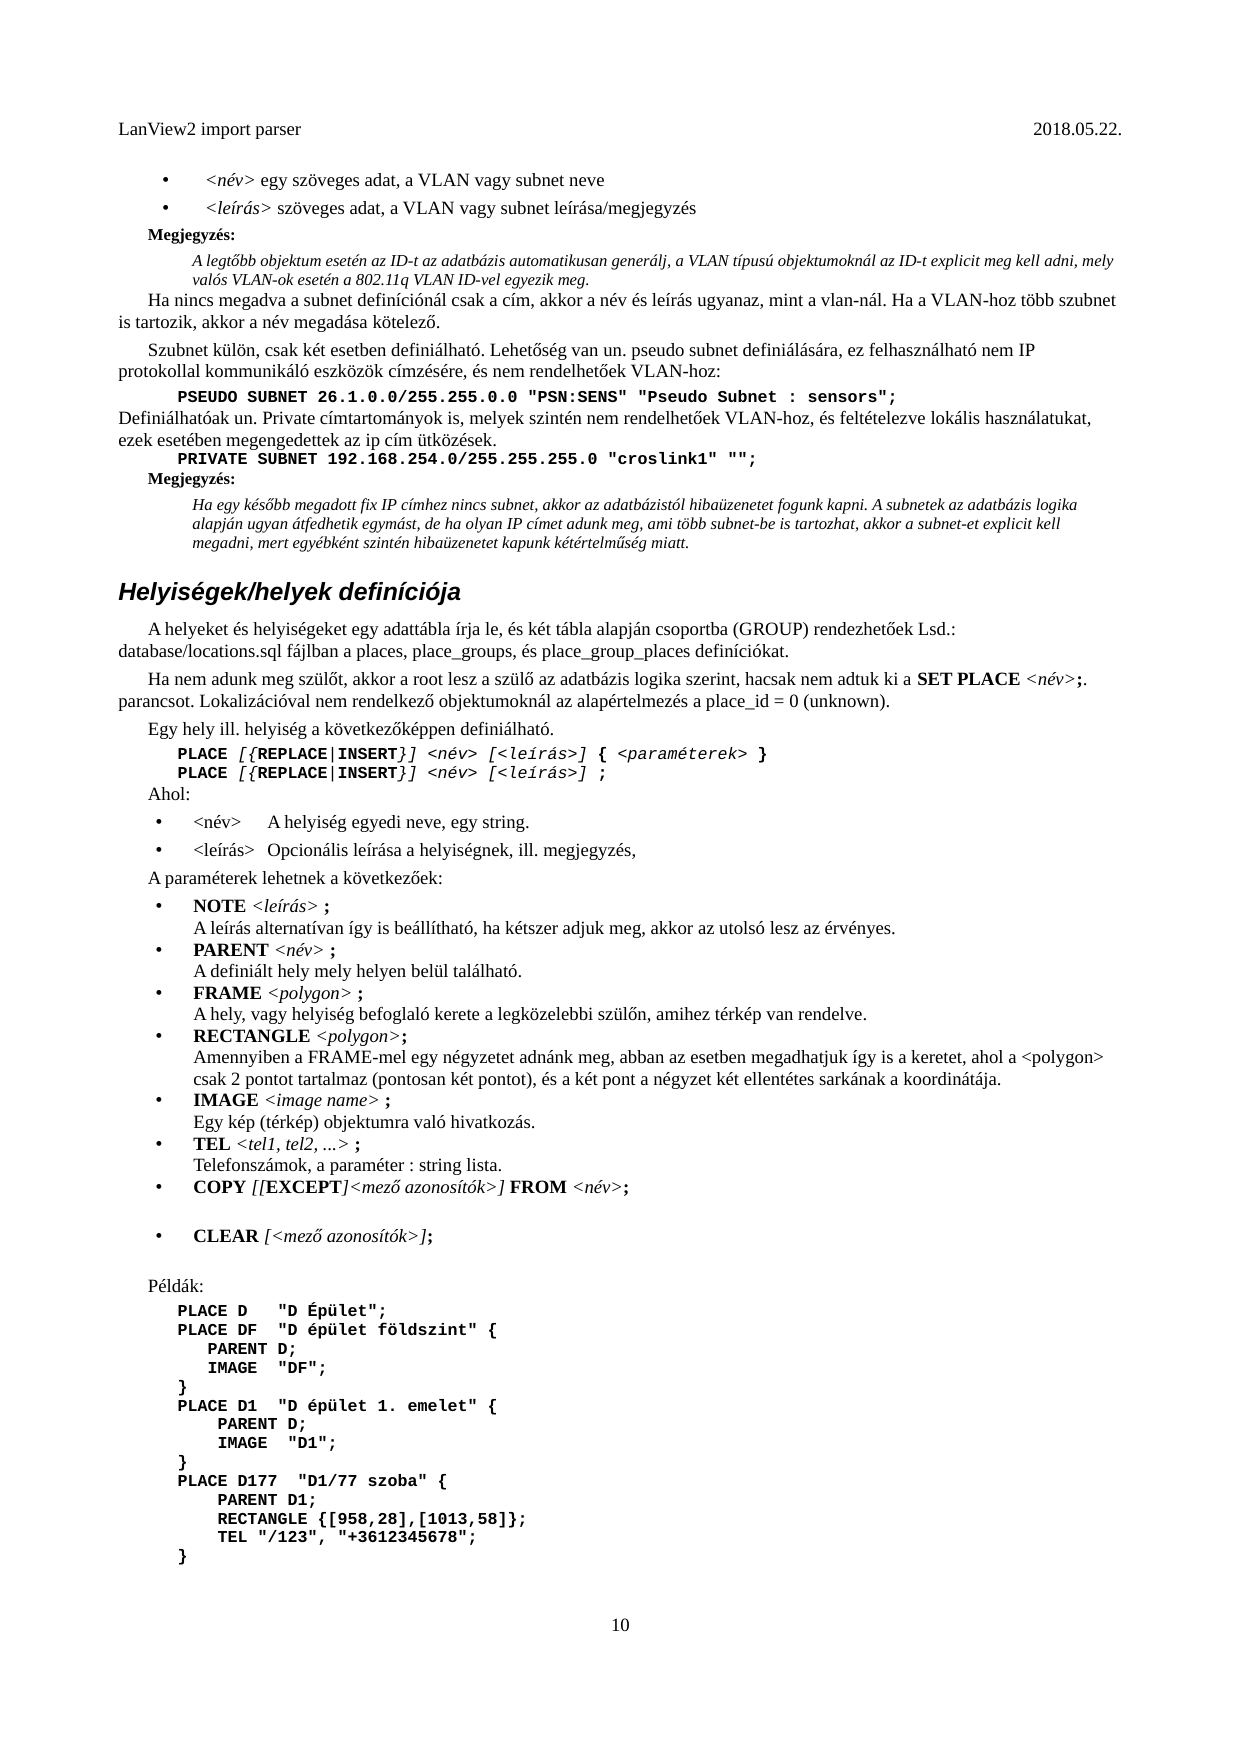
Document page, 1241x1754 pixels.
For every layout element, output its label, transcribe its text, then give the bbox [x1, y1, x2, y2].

text Definiálhatóak un. Private címtartományok is, melyek szintén nem rendelhetőek VLAN-hoz, és feltételezve lokális használatukat, ezek esetében megengedettek az ip cím ütközések. [118, 407, 1122, 450]
text PARENT D; [177, 1416, 1122, 1435]
text Ha nincs megadva a subnet definíciónál csak a cím, akkor a név és leírás ugyanaz, mint a vlan-nál. Ha a VLAN-hoz több szubnet is tartozik, akkor a név megadása kötelező. [118, 289, 1122, 332]
text Egy hely ill. helyiség a következőképpen definiálható. [118, 717, 1122, 739]
list IMAGE <image name> ; Egy kép (térkép) objektumra való hivatkozás. [156, 1089, 1122, 1132]
list RECTANGLE <polygon>; Amennyiben a FRAME-mel egy négyzetet adnánk meg, abban az esetben megadhatjuk így is a keretet, ahol a <polygon> csak 2 pontot tartalmaz (pontosan két pontot), és a két pont a négyzet két ellentétes sarkának a koordinátája. [156, 1025, 1122, 1089]
list <név> A helyiség egyedi neve, egy string. [156, 811, 1122, 833]
text PRIVATE SUBNET 192.168.254.0/255.255.255.0 "croslink1" ""; [177, 450, 1122, 469]
text } [177, 1548, 1122, 1567]
text PARENT D1; [177, 1491, 1122, 1510]
text PLACE [{REPLACE|INSERT}] <név> [<leírás>] ; [177, 764, 1122, 783]
text PLACE D177 "D1/77 szoba" { [177, 1472, 1122, 1491]
list NOTE <leírás> ; A leírás alternatívan így is beállítható, ha kétszer adjuk meg, akkor az utolsó lesz az érvényes. [156, 895, 1122, 938]
text A paraméterek lehetnek a következőek: [118, 867, 1122, 889]
text A legtőbb objektum esetén az ID-t az adatbázis automatikusan generálj, a VLAN típusú objektumoknál az ID-t explicit meg kell adni, mely valós VLAN-ok esetén a 802.11q VLAN ID-vel egyezik meg. [192, 251, 1122, 289]
text PARENT D; [177, 1341, 1122, 1359]
list <leírás> Opcionális leírása a helyiségnek, ill. megjegyzés, [156, 839, 1122, 861]
list FRAME <polygon> ; A hely, vagy helyiség befoglaló kerete a legközelebbi szülőn, amihez térkép van rendelve. [156, 982, 1122, 1025]
text PLACE D "D Épület"; [177, 1303, 1122, 1322]
text } [177, 1454, 1122, 1472]
text TEL "/123", "+3612345678"; [177, 1529, 1122, 1548]
subtitle Helyiségek/helyek definíciója [118, 577, 1122, 606]
text PLACE DF "D épület földszint" { [177, 1322, 1122, 1341]
text Megjegyzés: [118, 469, 1122, 488]
text A helyeket és helyiségeket egy adattábla írja le, és két tábla alapján csoportba (GROUP) rendezhetőek Lsd.: database/locations.sql fájlban a places, place_groups, és place_group_places definíciókat. [118, 618, 1122, 661]
list CLEAR [<mező azonosítók>]; [156, 1225, 1122, 1268]
text Ha nem adunk meg szülőt, akkor a root lesz a szülő az adatbázis logika szerint, hacsak nem adtuk ki a SET PLACE <név>;. parancsot. Lokalizációval nem rendelkező objektumoknál az alapértelmezés a place_id = 0 (unknown). [118, 668, 1122, 711]
text PLACE D1 "D épület 1. emelet" { [177, 1397, 1122, 1416]
text PLACE [{REPLACE|INSERT}] <név> [<leírás>] { <paraméterek> } [177, 746, 1122, 764]
list TEL <tel1, tel2, ...> ; Telefonszámok, a paraméter : string lista. [156, 1132, 1122, 1176]
text Ahol: [118, 783, 1122, 805]
text PSEUDO SUBNET 26.1.0.0/255.255.0.0 "PSN:SENS" "Pseudo Subnet : sensors"; [177, 388, 1122, 407]
list COPY [[EXCEPT]<mező azonosítók>] FROM <név>; [156, 1176, 1122, 1219]
text IMAGE "D1"; [177, 1435, 1122, 1454]
list <leírás> szöveges adat, a VLAN vagy subnet leírása/megjegyzés [162, 197, 1122, 219]
list PARENT <név> ; A definiált hely mely helyen belül található. [156, 938, 1122, 982]
text Szubnet külön, csak két esetben definiálható. Lehetőség van un. pseudo subnet definiálására, ez felhasználható nem IP protokollal kommunikáló eszközök címzésére, és nem rendelhetőek VLAN-hoz: [118, 339, 1122, 382]
text IMAGE "DF"; [177, 1359, 1122, 1378]
text } [177, 1378, 1122, 1397]
text RECTANGLE {[958,28],[1013,58]}; [177, 1510, 1122, 1529]
list <név> egy szöveges adat, a VLAN vagy subnet neve [162, 169, 1122, 191]
text Ha egy később megadott fix IP címhez nincs subnet, akkor az adatbázistól hibaüzenetet fogunk kapni. A subnetek az adatbázis logika alapján ugyan átfedhetik egymást, de ha olyan IP címet adunk meg, ami több subnet-be is tartozhat, akkor a subnet-et explicit kell megadni, mert egyébként szintén hibaüzenetet kapunk kétértelműség miatt. [192, 495, 1122, 552]
text Megjegyzés: [118, 225, 1122, 244]
text Példák: [118, 1275, 1122, 1296]
